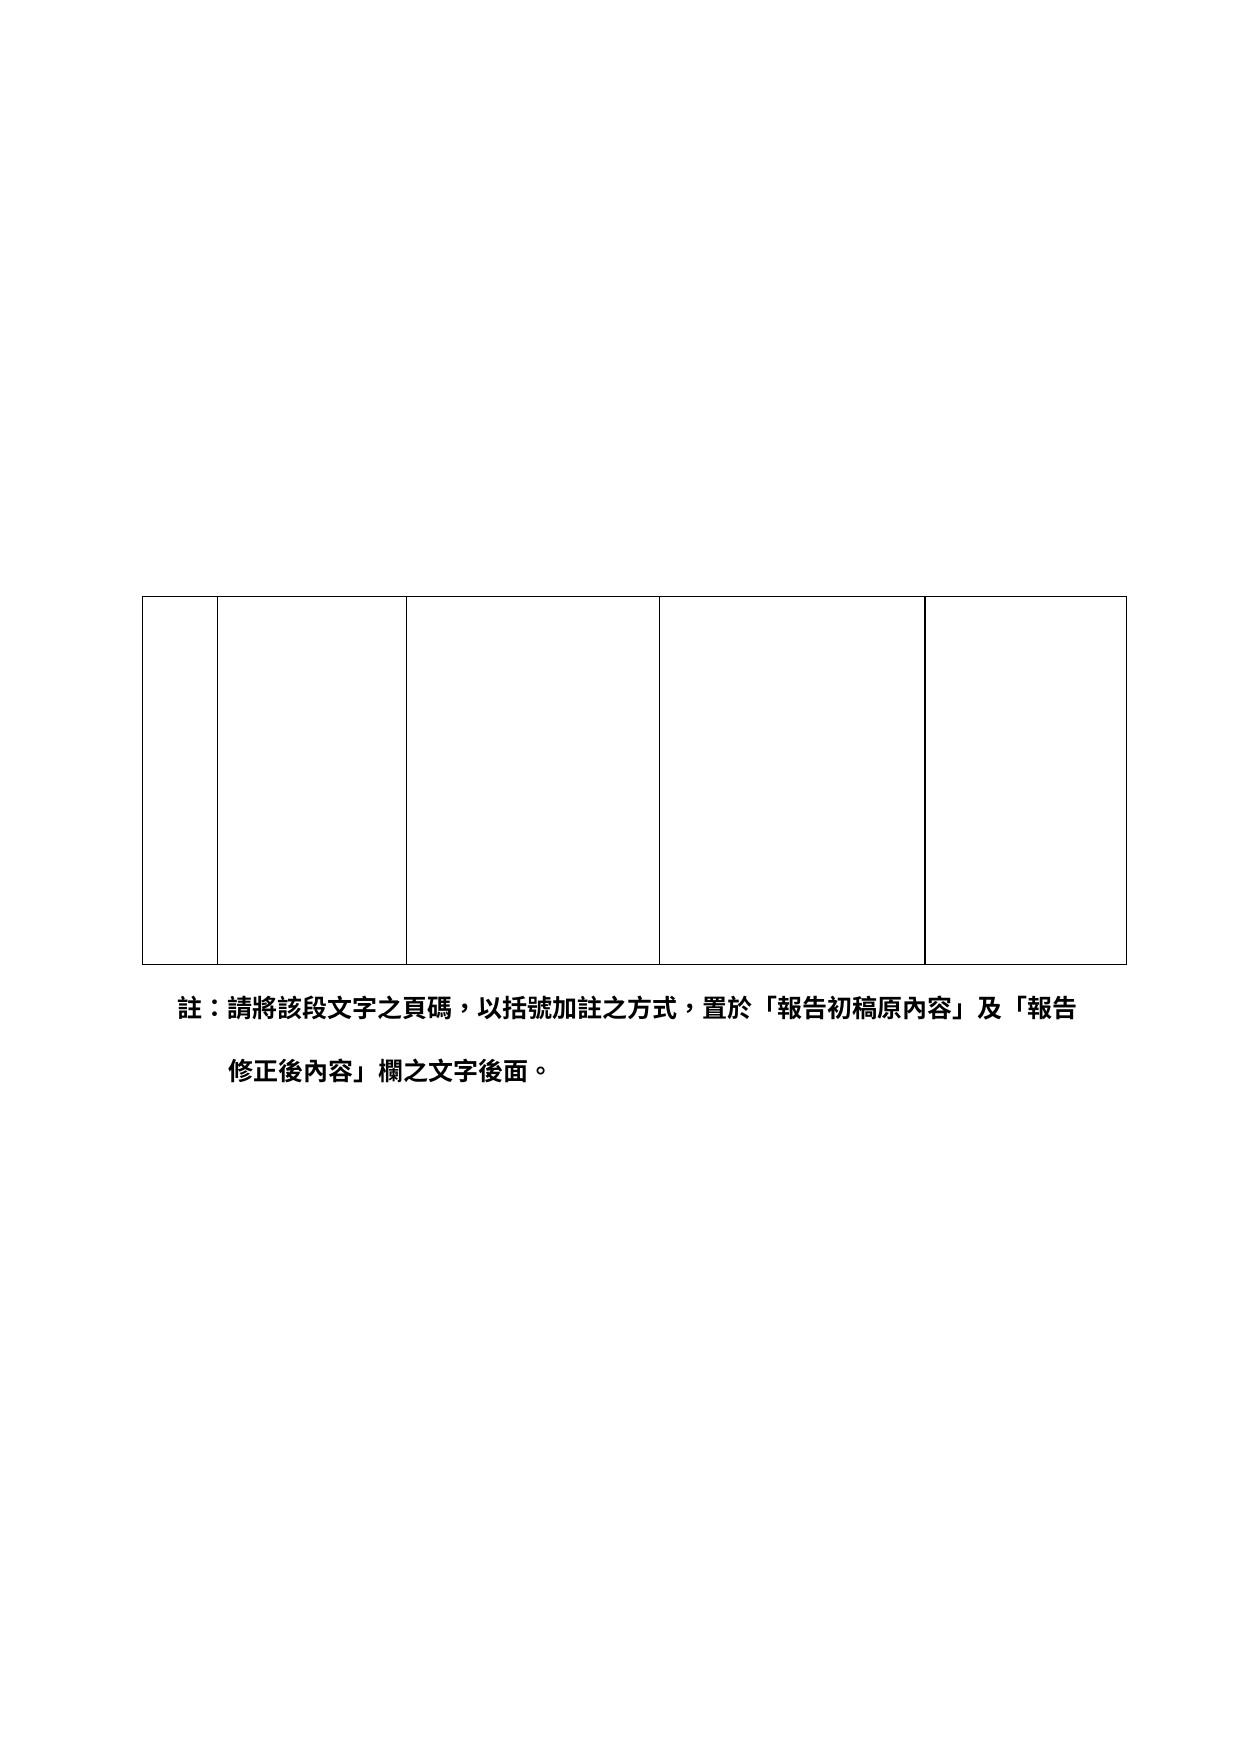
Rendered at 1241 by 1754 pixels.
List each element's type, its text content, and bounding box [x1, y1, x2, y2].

table_cell [660, 597, 924, 964]
text 註：請將該段文字之頁碼，以括號加註之方式，置於「報告初稿原內容」及「報告修正後內容」欄之文字後面。 [177, 965, 1092, 1090]
table_cell [407, 597, 659, 964]
table_cell [218, 597, 406, 964]
table_cell [926, 597, 1126, 964]
table_cell [143, 597, 217, 964]
